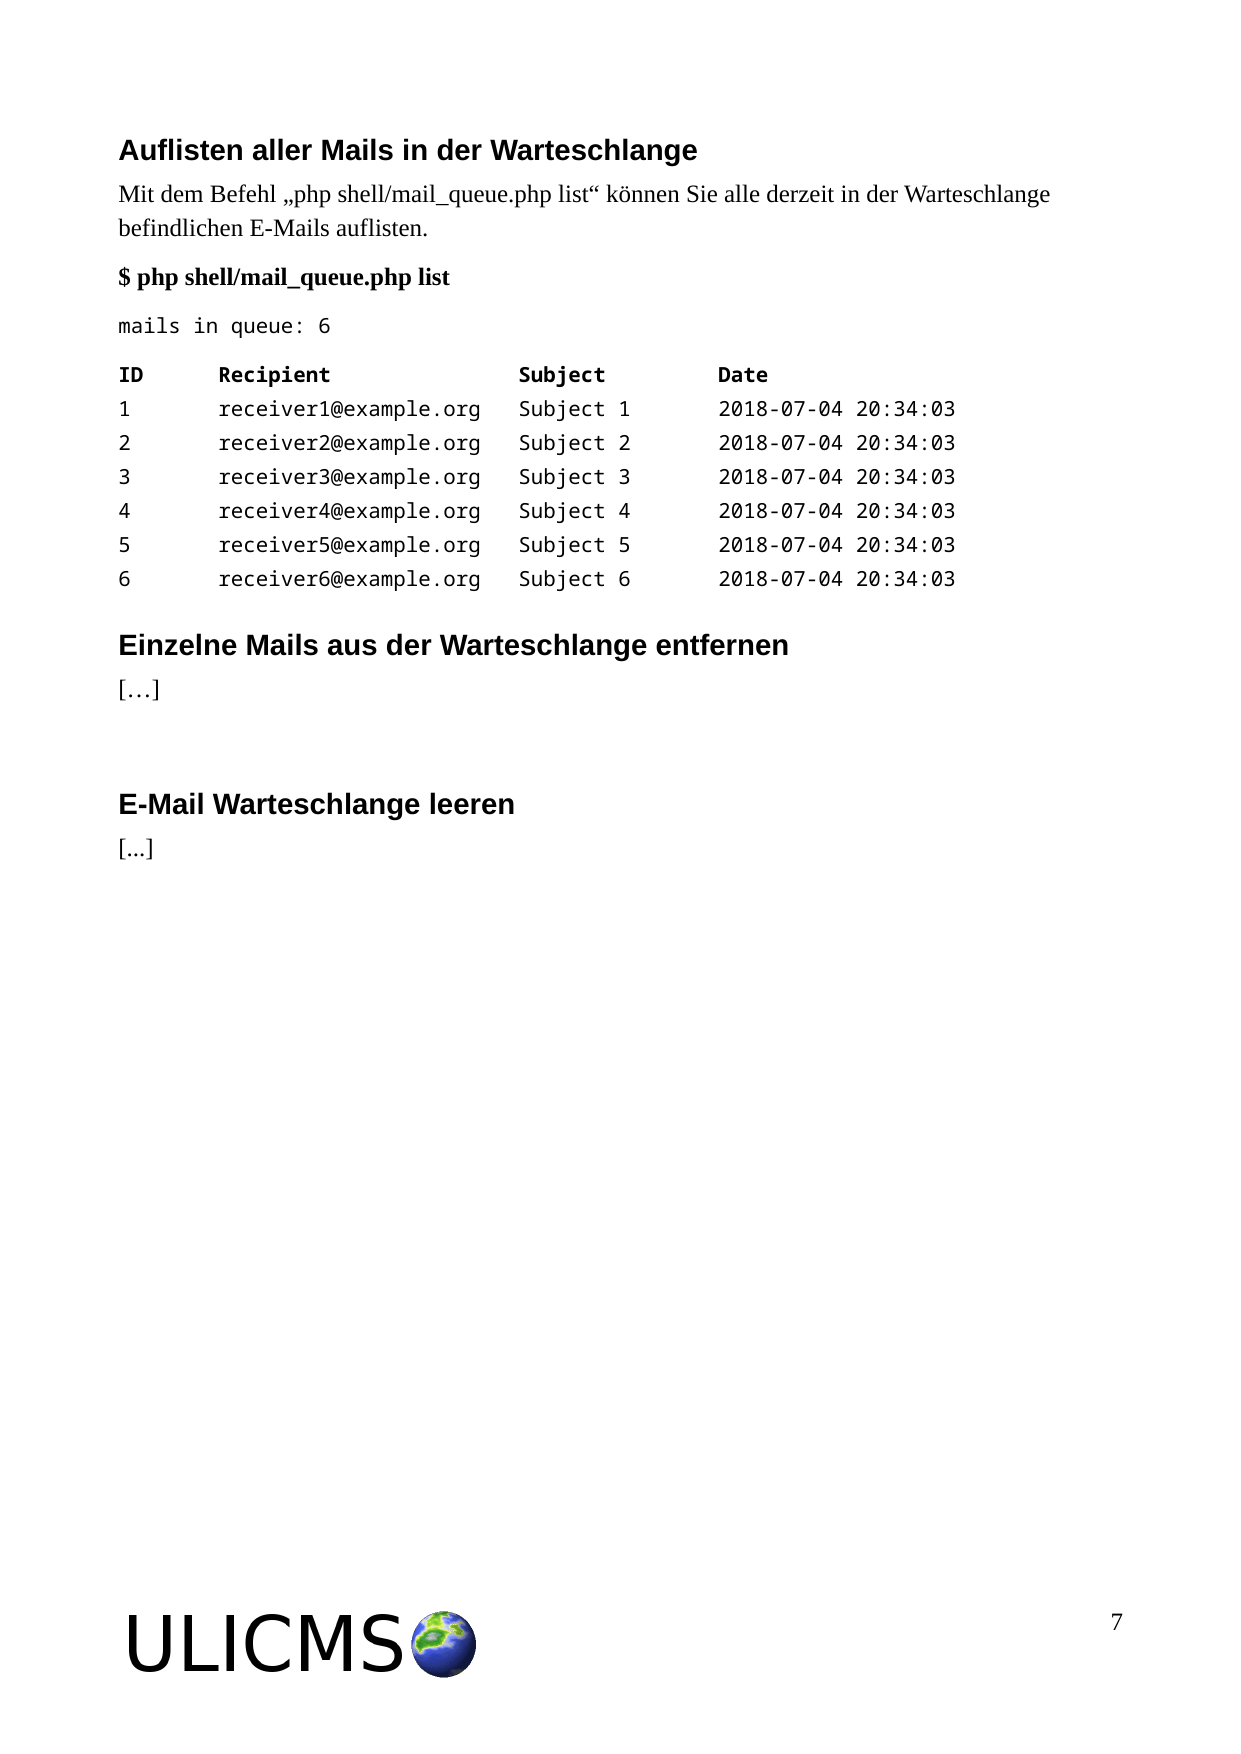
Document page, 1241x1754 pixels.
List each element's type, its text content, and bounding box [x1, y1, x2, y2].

text mails in queue: 6 [118, 312, 1123, 340]
text ID Recipient Subject Date 1 receiver1@example.org Subject 1 2018-07-04 20:34:03 2 receiver2@example.org Subject 2 2018-07-04 20:34:03 3 receiver3@example.org Subject 3 2018-07-04 20:34:03 4 receiver4@example.org Subject 4 2018-07-04 20:34:03 5 receiver5@example.org Subject 5 2018-07-04 20:34:03 6 receiver6@example.org Subject 6 2018-07-04 20:34:03 [118, 360, 1123, 593]
text $ php shell/mail_queue.php list [118, 262, 1123, 291]
picture [118, 1607, 479, 1681]
text […] [118, 674, 1123, 703]
subtitle Einzelne Mails aus der Warteschlange entfernen [118, 628, 1123, 662]
text Mit dem Befehl „php shell/mail_queue.php list“ können Sie alle derzeit in der Warteschlange befindlichen E-Mails auflisten. [118, 179, 1123, 242]
text [...] [118, 833, 1123, 862]
subtitle E-Mail Warteschlange leeren [118, 787, 1123, 821]
subtitle Auflisten aller Mails in der Warteschlange [118, 133, 1123, 166]
